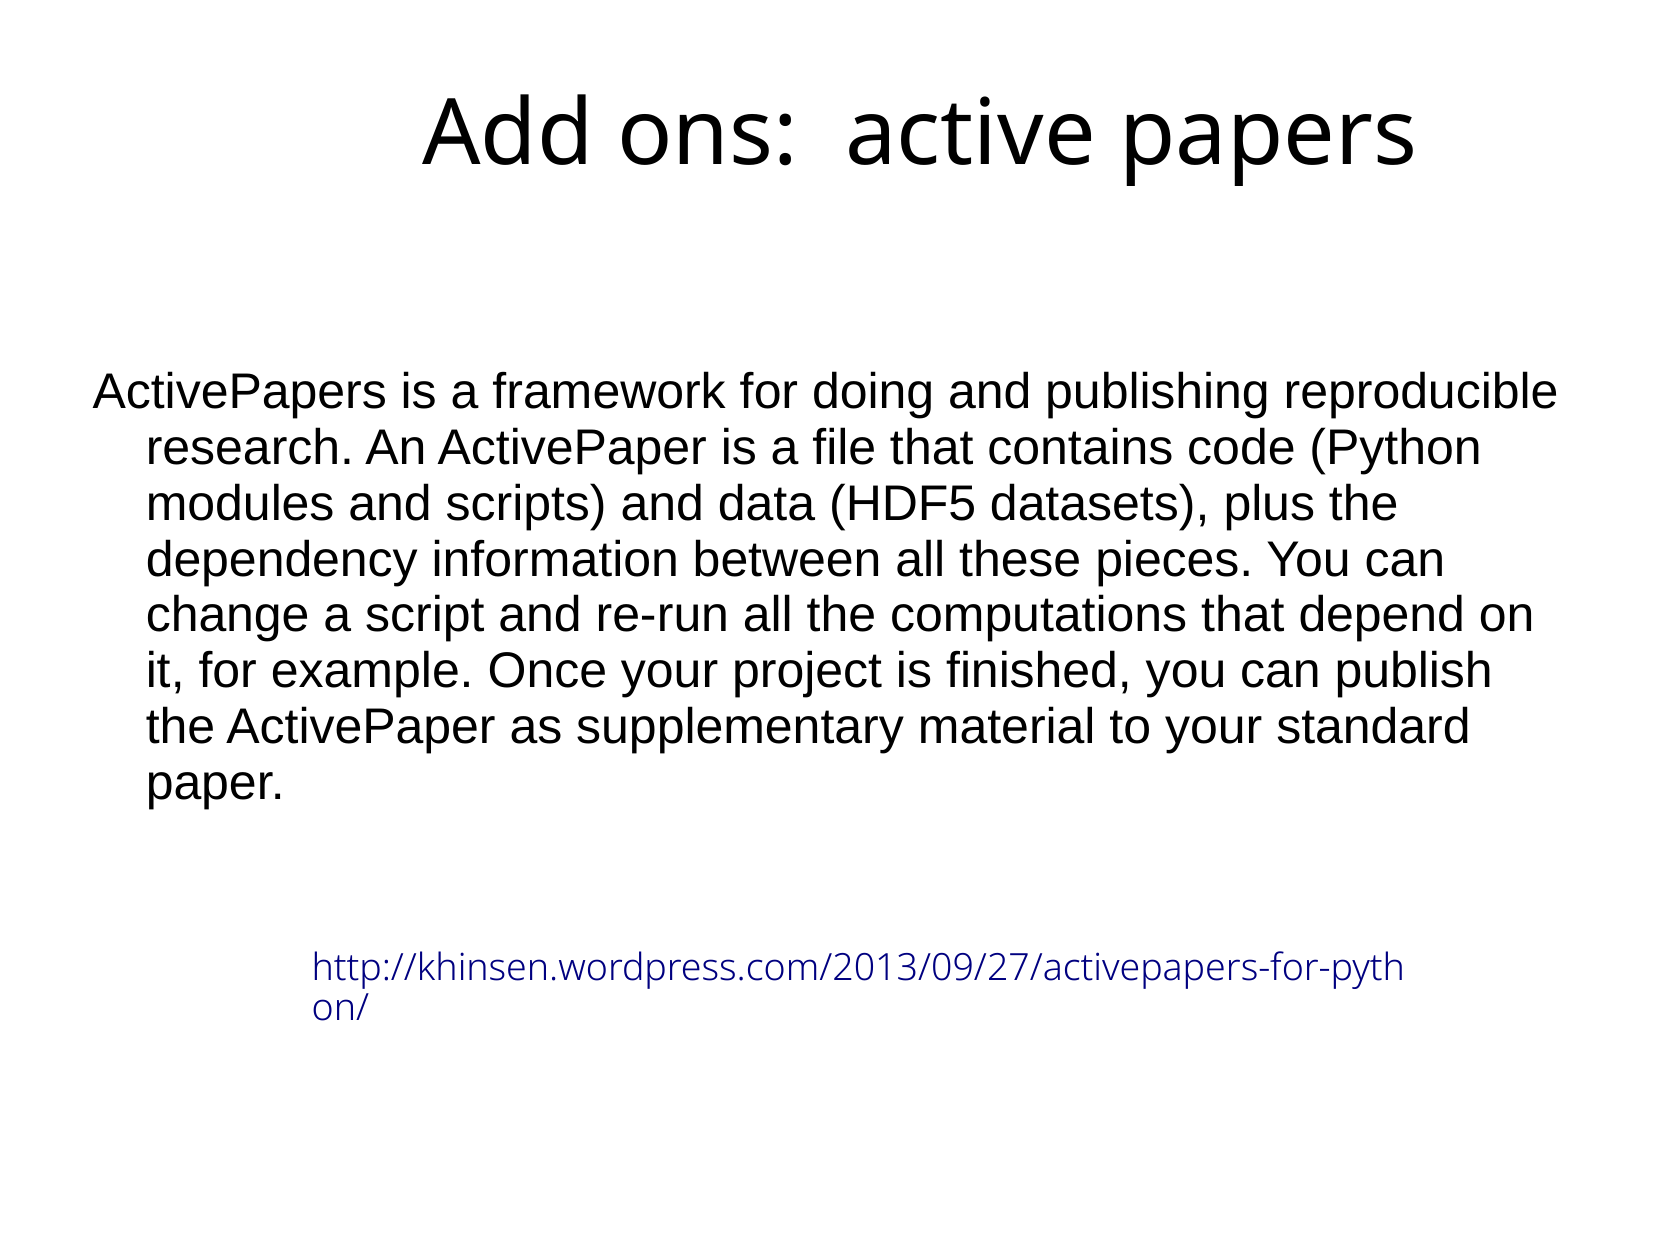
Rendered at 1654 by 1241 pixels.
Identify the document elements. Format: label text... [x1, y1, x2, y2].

title Add ons: active papers [270, 25, 1571, 233]
list ActivePapers is a framework for doing and publishing reproducible research. An ActivePaper is a file that contains code (Python modules and scripts) and data (HDF5 datasets), plus the dependency information between all these pieces. You can change a script and re-run all the computations that depend on it, for example. Once your project is finished, you can publish the ActivePaper as supplementary material to your standard paper. [75, 278, 1561, 1169]
text_box http://khinsen.wordpress.com/2013/09/27/activepapers-for-python/ [296, 933, 1426, 1038]
